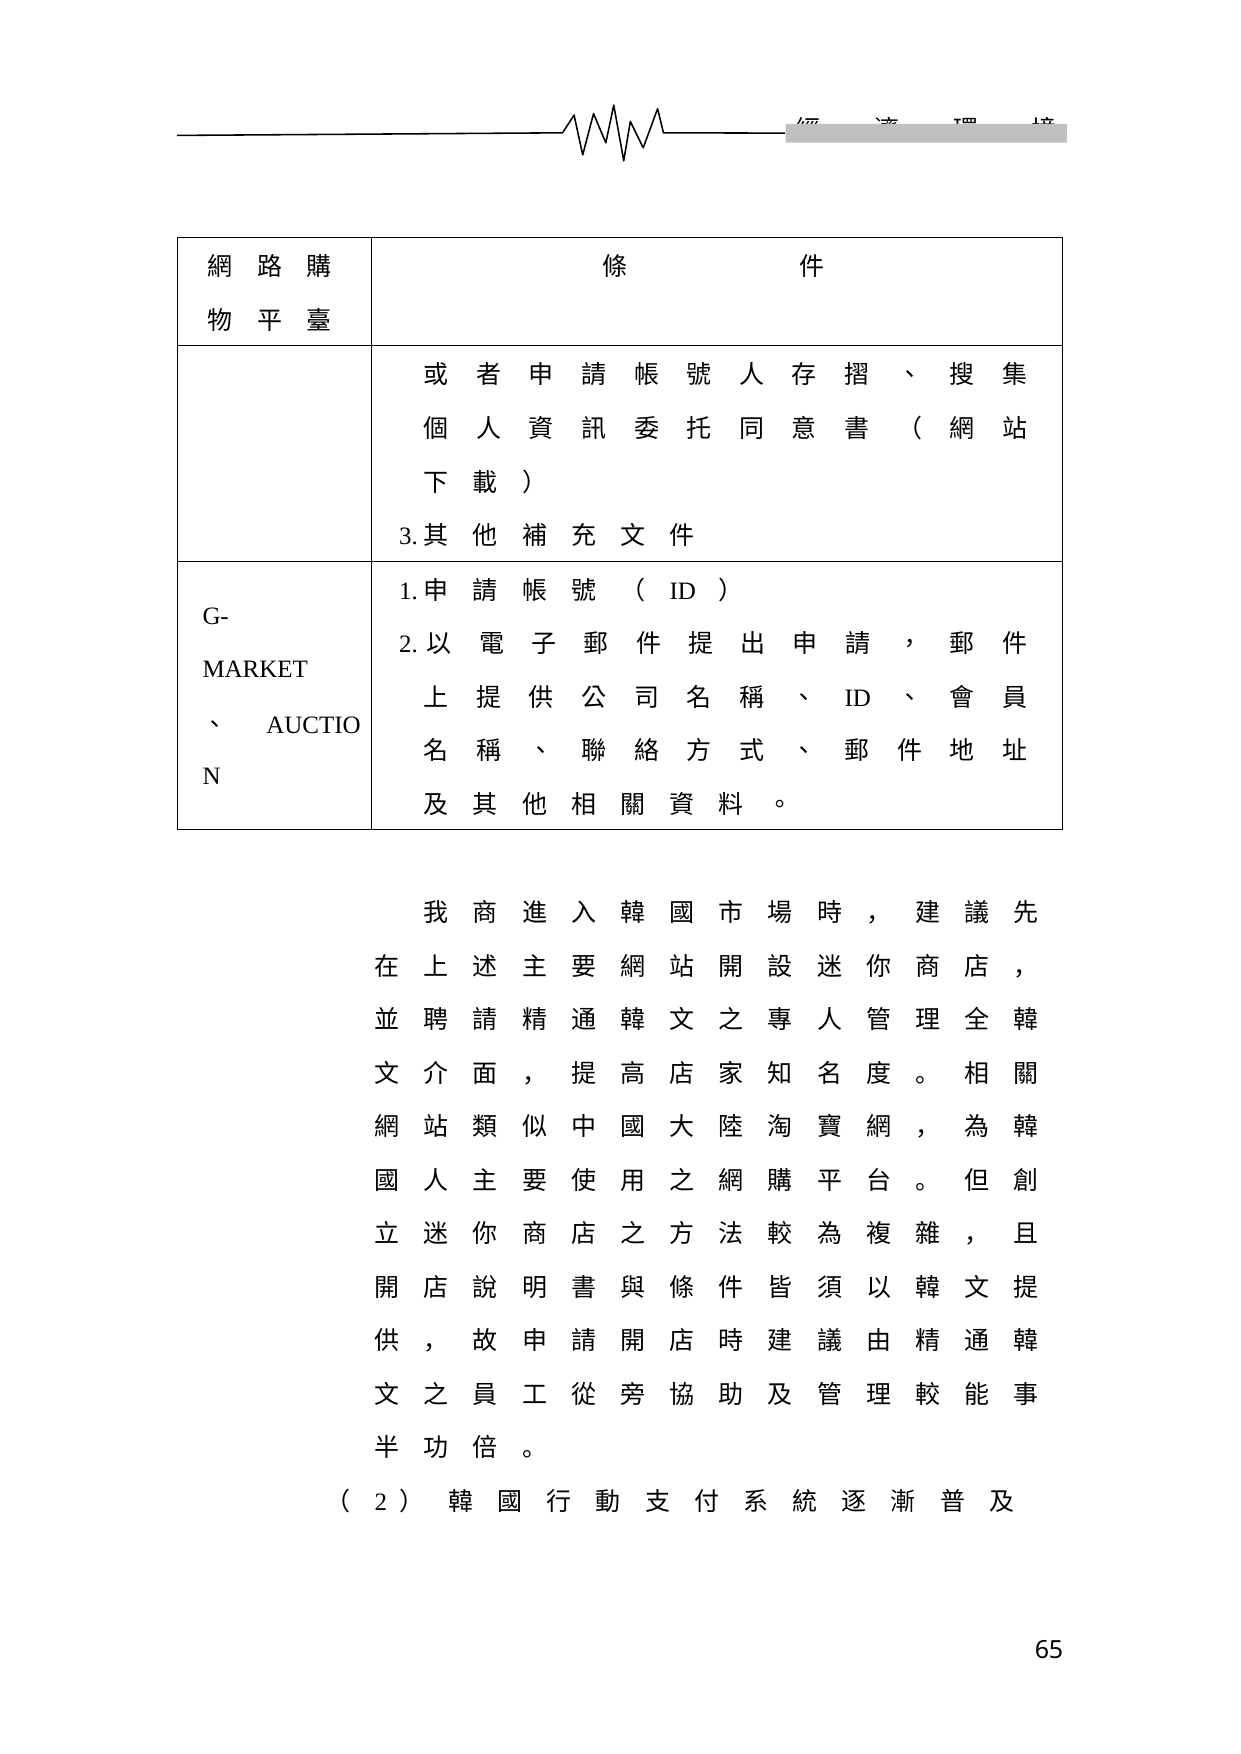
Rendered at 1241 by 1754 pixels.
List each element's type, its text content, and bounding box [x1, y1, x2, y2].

table_cell 1.申請帳號（ID） 2.以電子郵件提出申請，郵件上提供公司名稱、ID、會員名稱、聯絡方式、郵件地址及其他相關資料。 [372, 562, 1062, 829]
text 我商進入韓國市場時，建議先在上述主要網站開設迷你商店，並聘請精通韓文之專人管理全韓文介面，提高店家知名度。相關網站類似中國大陸淘寶網，為韓國人主要使用之網購平台。但創立迷你商店之方法較為複雜，且開店說明書與條件皆須以韓文提供，故申請開店時建議由精通韓文之員工從旁協助及管理較能事半功倍。 [362, 884, 1063, 1473]
table_cell 或者申請帳號人存摺、搜集個人資訊委托同意書（網站下載） 3.其他補充文件 [372, 346, 1062, 561]
table_header 網路購物平臺 [178, 238, 371, 345]
table_cell [178, 346, 371, 561]
table_cell G-MARKET、AUCTION [178, 562, 371, 829]
text （2）韓國行動支付系統逐漸普及 [301, 1473, 1063, 1526]
table_header 條 件 [372, 238, 1062, 345]
